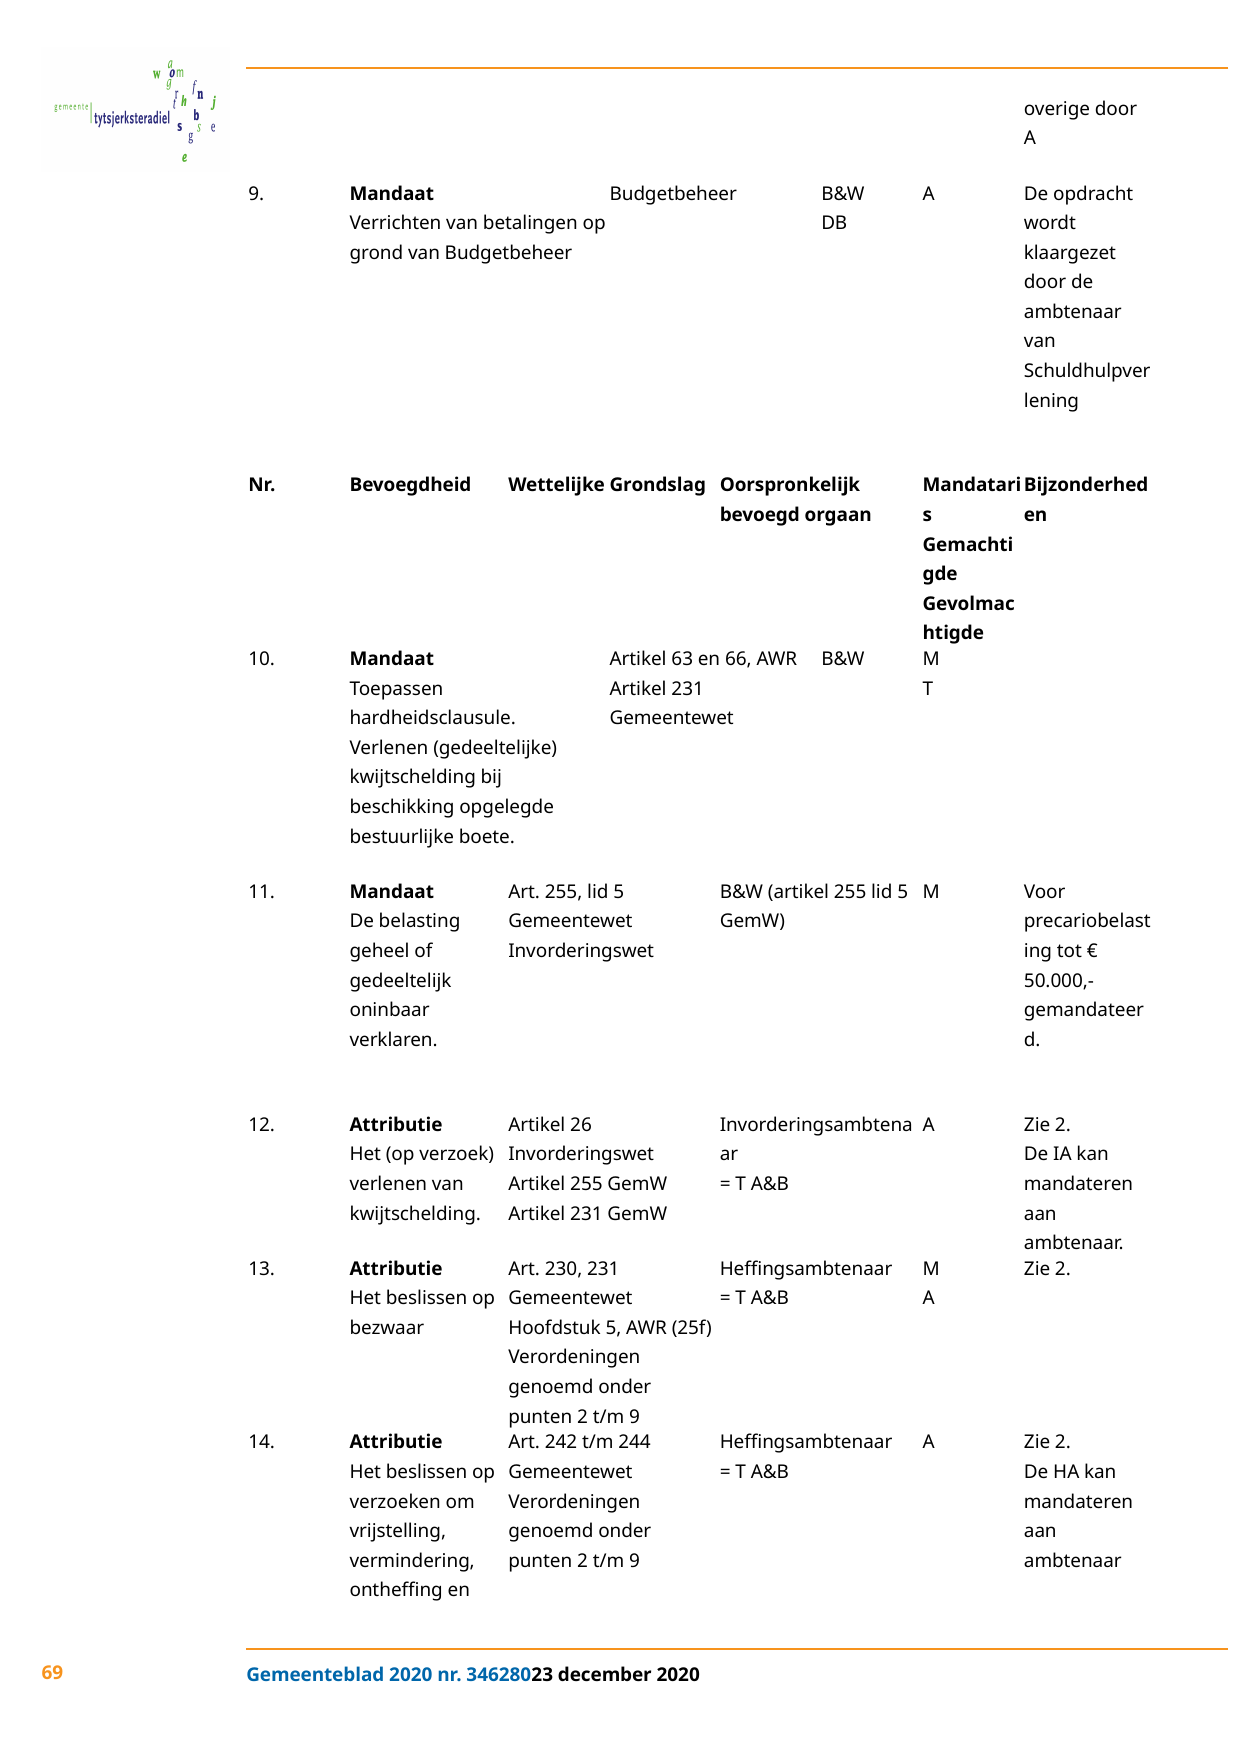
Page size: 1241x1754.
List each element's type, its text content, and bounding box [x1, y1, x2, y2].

table_cell Zie 2. [1024, 1255, 1152, 1429]
table_cell Art. 255, lid 5 Gemeentewet Invorderingswet [508, 878, 719, 1111]
table_cell Voor precariobelasting tot € 50.000,- gemandateerd. [1024, 878, 1152, 1111]
table_cell Mandaat Toepassen hardheidsclausule. Verlenen (gedeeltelijke) kwijtschelding bij beschikking opgelegde bestuurlijke boete. [349, 645, 609, 878]
table_cell 10. [248, 645, 349, 878]
table_cell 14. [248, 1429, 349, 1602]
table_cell [609, 95, 821, 180]
table_cell 13. [248, 1255, 349, 1429]
table_cell Heffingsambtenaar = T A&B [720, 1255, 922, 1429]
picture [41, 47, 231, 172]
table_cell Attributie Het beslissen op verzoeken om vrijstelling, vermindering, ontheffing en [349, 1429, 508, 1602]
table_cell [248, 95, 349, 180]
table_cell Heffingsambtenaar = T A&B [720, 1429, 922, 1602]
table_cell 12. [248, 1111, 349, 1255]
table_cell Oorspronkelijk bevoegd orgaan [720, 472, 922, 645]
table_cell overige door A [1024, 95, 1152, 180]
table_cell Art. 230, 231 Gemeentewet Hoofdstuk 5, AWR (25f) Verordeningen genoemd onder punten 2 t/m 9 [508, 1255, 719, 1429]
table_cell Bijzonderheden [1024, 472, 1152, 645]
table_cell M A [923, 1255, 1024, 1429]
table_cell Bevoegdheid [349, 472, 508, 645]
table_cell B&W [821, 645, 922, 878]
table_cell Attributie Het (op verzoek) verlenen van kwijtschelding. [349, 1111, 508, 1255]
table_cell Mandaat De belasting geheel of gedeeltelijk oninbaar verklaren. [349, 878, 508, 1111]
table_cell M T [923, 645, 1024, 878]
table_cell Art. 242 t/m 244 Gemeentewet Verordeningen genoemd onder punten 2 t/m 9 [508, 1429, 719, 1602]
table_cell [923, 95, 1024, 180]
table_cell Artikel 26 Invorderingswet Artikel 255 GemW Artikel 231 GemW [508, 1111, 719, 1255]
table_cell Budgetbeheer [609, 180, 821, 472]
table_cell A [923, 1429, 1024, 1602]
table_cell A [923, 1111, 1024, 1255]
table_cell 11. [248, 878, 349, 1111]
table_cell Mandataris Gemachtigde Gevolmachtigde [923, 472, 1024, 645]
table_cell Mandaat Verrichten van betalingen op grond van Budgetbeheer [349, 180, 609, 472]
table_cell Wettelijke Grondslag [508, 472, 719, 645]
table_cell [349, 95, 609, 180]
table_cell [821, 95, 922, 180]
table_cell [1024, 645, 1152, 878]
table_cell Zie 2. De HA kan mandateren aan ambtenaar [1024, 1429, 1152, 1602]
table_cell 9. [248, 180, 349, 472]
table_cell B&W DB [821, 180, 922, 472]
table_cell De opdracht wordt klaargezet door de ambtenaar van Schuldhulpverlening [1024, 180, 1152, 472]
table_cell M [923, 878, 1024, 1111]
table_cell Invorderingsambtenaar = T A&B [720, 1111, 922, 1255]
table_cell A [923, 180, 1024, 472]
table_cell Attributie Het beslissen op bezwaar [349, 1255, 508, 1429]
table_cell B&W (artikel 255 lid 5 GemW) [720, 878, 922, 1111]
table_cell Nr. [248, 472, 349, 645]
table_cell Zie 2. De IA kan mandateren aan ambtenaar. [1024, 1111, 1152, 1255]
table_cell Artikel 63 en 66, AWR Artikel 231 Gemeentewet [609, 645, 821, 878]
